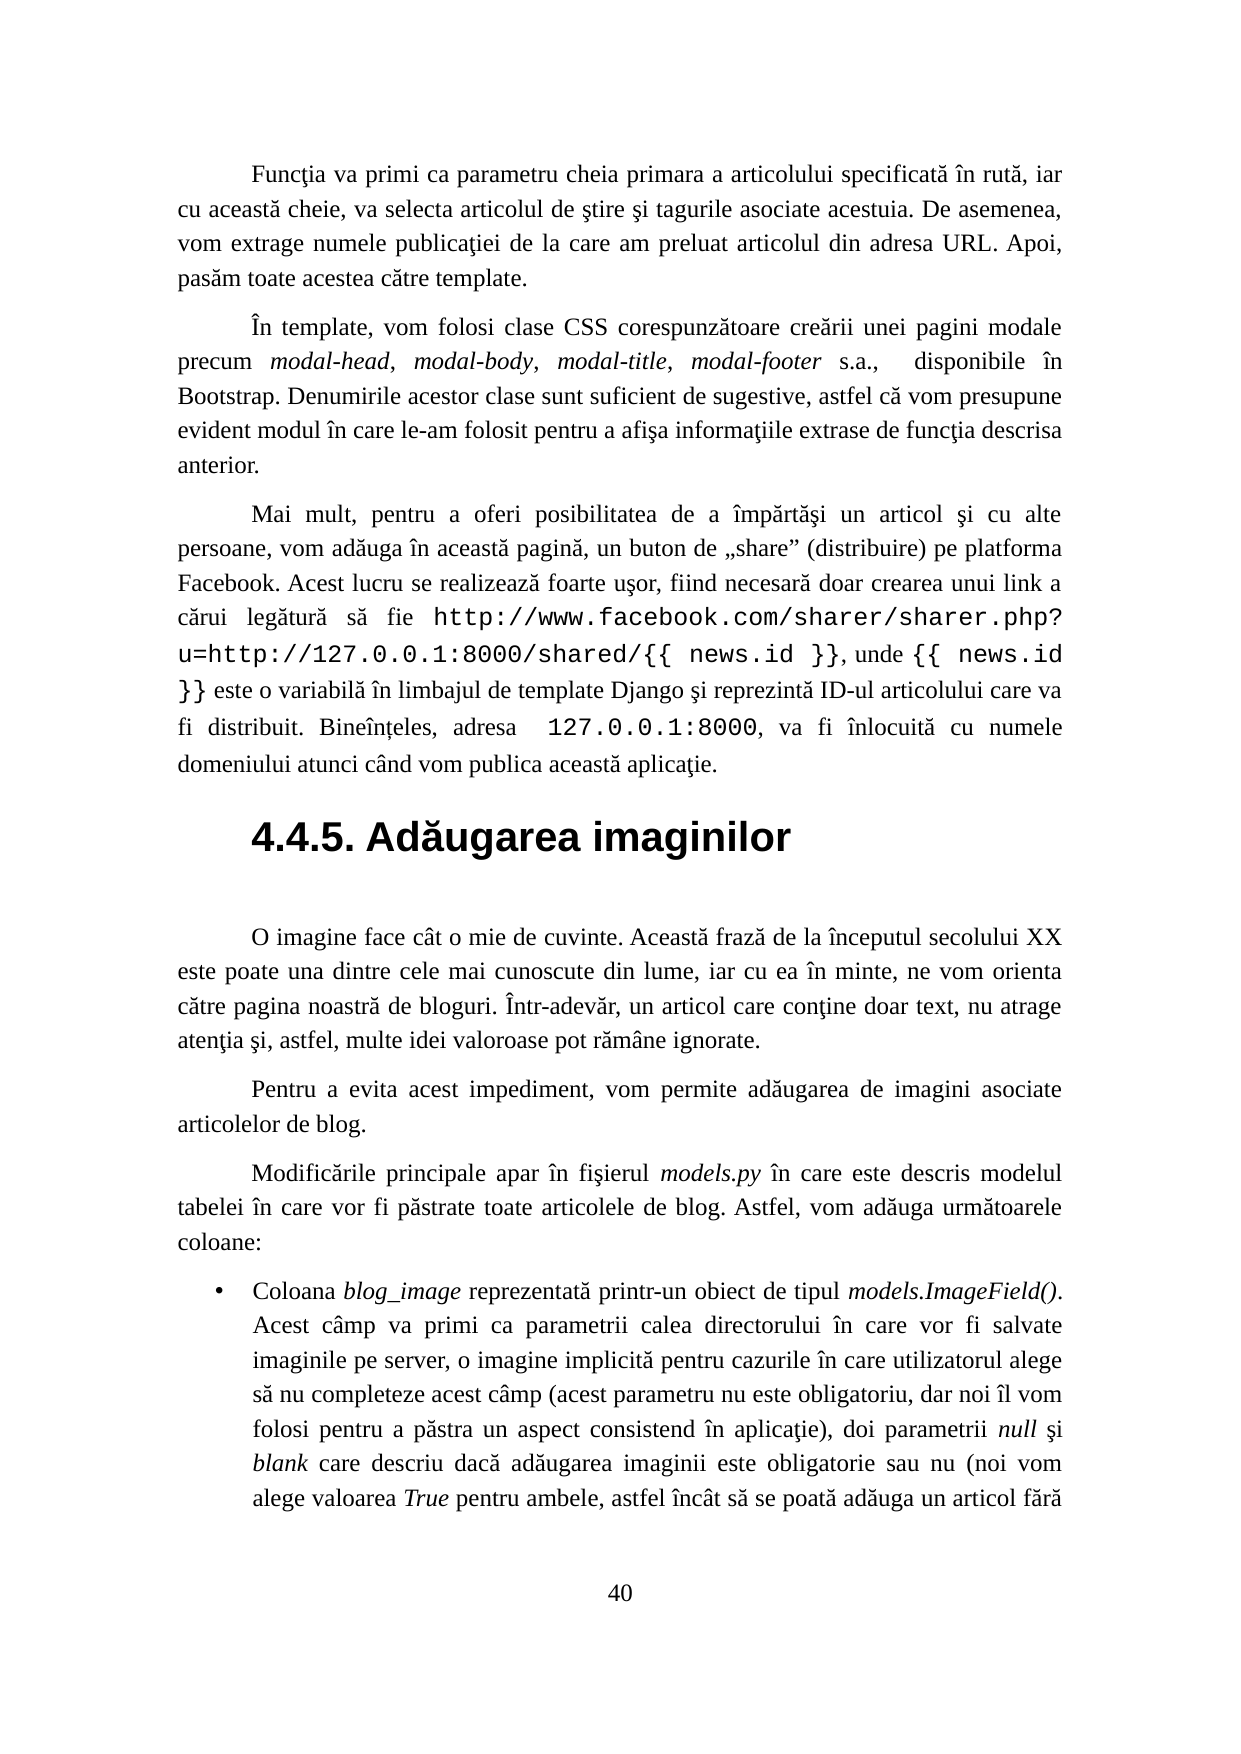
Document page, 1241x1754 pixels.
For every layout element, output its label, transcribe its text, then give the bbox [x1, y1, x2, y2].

text Pentru a evita acest impediment, vom permite adăugarea de imagini asociate articolelor de blog. [177, 1074, 1063, 1137]
text Modificările principale apar în fişierul models.py în care este descris modelul tabelei în care vor fi păstrate toate articolele de blog. Astfel, vom adăuga următoarele coloane: [177, 1158, 1063, 1256]
subtitle 4.4.5. Adăugarea imaginilor [177, 812, 1063, 860]
text În template, vom folosi clase CSS corespunzătoare creării unei pagini modale precum modal-head, modal-body, modal-title, modal-footer s.a., disponibile în Bootstrap. Denumirile acestor clase sunt suficient de sugestive, astfel că vom presupune evident modul în care le-am folosit pentru a afişa informaţiile extrase de funcţia descrisa anterior. [177, 312, 1063, 479]
text Funcţia va primi ca parametru cheia primara a articolului specificată în rută, iar cu această cheie, va selecta articolul de ştire şi tagurile asociate acestuia. De asemenea, vom extrage numele publicaţiei de la care am preluat articolul din adresa URL. Apoi, pasăm toate acestea către template. [177, 159, 1063, 292]
text O imagine face cât o mie de cuvinte. Această frază de la începutul secolului XX este poate una dintre cele mai cunoscute din lume, iar cu ea în minte, ne vom orienta către pagina noastră de bloguri. Într-adevăr, un articol care conţine doar text, nu atrage atenţia şi, astfel, multe idei valoroase pot rămâne ignorate. [177, 922, 1063, 1054]
text Mai mult, pentru a oferi posibilitatea de a împărtăşi un articol şi cu alte persoane, vom adăuga în această pagină, un buton de „share” (distribuire) pe platforma Facebook. Acest lucru se realizează foarte uşor, fiind necesară doar crearea unui link a cărui legătură să fie http://www.facebook.com/sharer/sharer.php?u=http://127.0.0.1:8000/shared/{{ news.id }}, unde {{ news.id }} este o variabilă în limbajul de template Django şi reprezintă ID-ul articolului care va fi distribuit. Bineînțeles, adresa 127.0.0.1:8000, va fi înlocuită cu numele domeniului atunci când vom publica această aplicaţie. [177, 499, 1063, 777]
list Coloana blog_image reprezentată printr-un obiect de tipul models.ImageField(). Acest câmp va primi ca parametrii calea directorului în care vor fi salvate imaginile pe server, o imagine implicită pentru cazurile în care utilizatorul alege să nu completeze acest câmp (acest parametru nu este obligatoriu, dar noi îl vom folosi pentru a păstra un aspect consistend în aplicaţie), doi parametrii null şi blank care descriu dacă adăugarea imaginii este obligatorie sau nu (noi vom alege valoarea True pentru ambele, astfel încât să se poată adăuga un articol fără [215, 1276, 1063, 1511]
